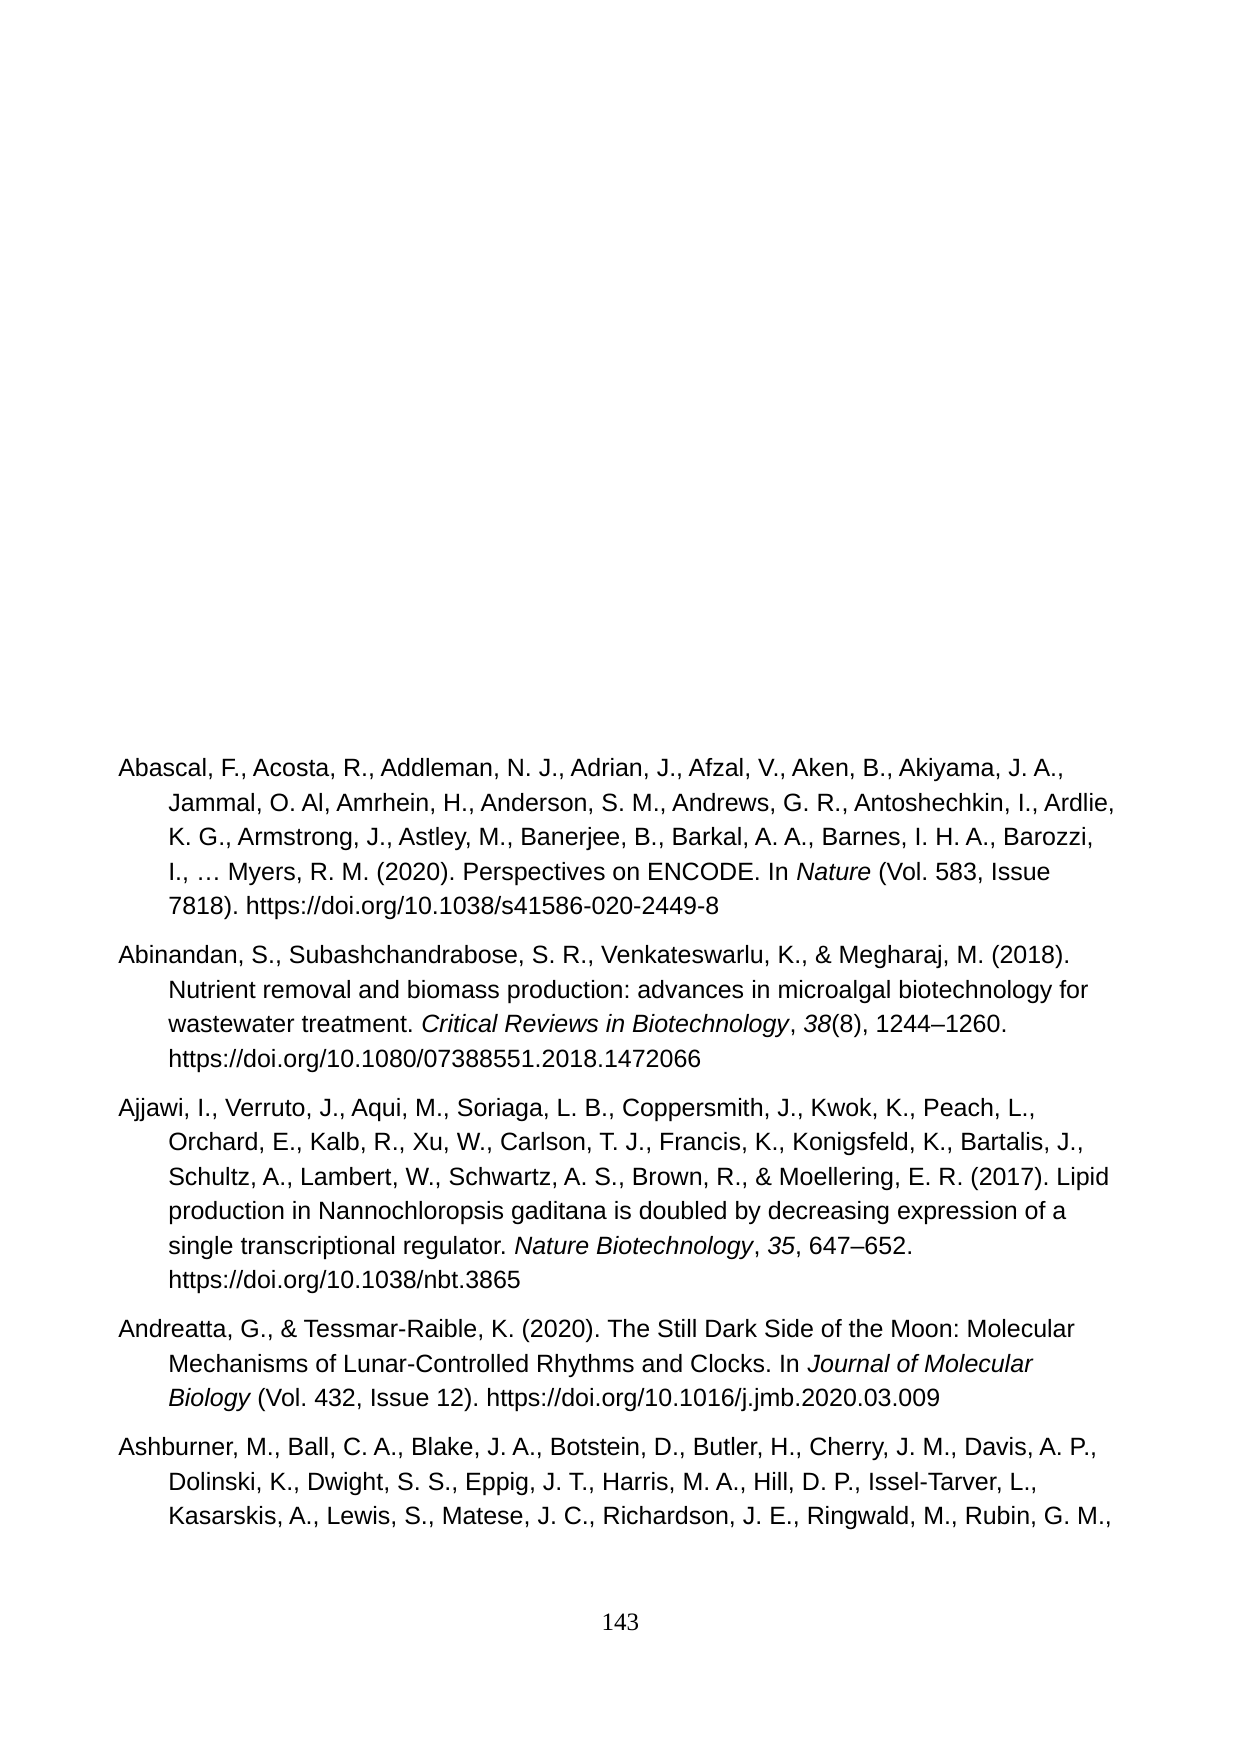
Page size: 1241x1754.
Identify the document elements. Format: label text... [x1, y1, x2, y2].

text Ashburner, M., Ball, C. A., Blake, J. A., Botstein, D., Butler, H., Cherry, J. M., Davis, A. P., Dolinski, K., Dwight, S. S., Eppig, J. T., Harris, M. A., Hill, D. P., Issel-Tarver, L., Kasarskis, A., Lewis, S., Matese, J. C., Richardson, J. E., Ringwald, M., Rubin, G. M., [118, 1432, 1122, 1530]
text Abascal, F., Acosta, R., Addleman, N. J., Adrian, J., Afzal, V., Aken, B., Akiyama, J. A., Jammal, O. Al, Amrhein, H., Anderson, S. M., Andrews, G. R., Antoshechkin, I., Ardlie, K. G., Armstrong, J., Astley, M., Banerjee, B., Barkal, A. A., Barnes, I. H. A., Barozzi, I., … Myers, R. M. (2020). Perspectives on ENCODE. In Nature (Vol. 583, Issue 7818). https://doi.org/10.1038/s41586-020-2449-8 [118, 753, 1122, 920]
text Ajjawi, I., Verruto, J., Aqui, M., Soriaga, L. B., Coppersmith, J., Kwok, K., Peach, L., Orchard, E., Kalb, R., Xu, W., Carlson, T. J., Francis, K., Konigsfeld, K., Bartalis, J., Schultz, A., Lambert, W., Schwartz, A. S., Brown, R., & Moellering, E. R. (2017). Lipid production in Nannochloropsis gaditana is doubled by decreasing expression of a single transcriptional regulator. Nature Biotechnology, 35, 647–652. https://doi.org/10.1038/nbt.3865 [118, 1093, 1122, 1294]
text Andreatta, G., & Tessmar-Raible, K. (2020). The Still Dark Side of the Moon: Molecular Mechanisms of Lunar-Controlled Rhythms and Clocks. In Journal of Molecular Biology (Vol. 432, Issue 12). https://doi.org/10.1016/j.jmb.2020.03.009 [118, 1314, 1122, 1412]
text Abinandan, S., Subashchandrabose, S. R., Venkateswarlu, K., & Megharaj, M. (2018). Nutrient removal and biomass production: advances in microalgal biotechnology for wastewater treatment. Critical Reviews in Biotechnology, 38(8), 1244–1260. https://doi.org/10.1080/07388551.2018.1472066 [118, 940, 1122, 1073]
